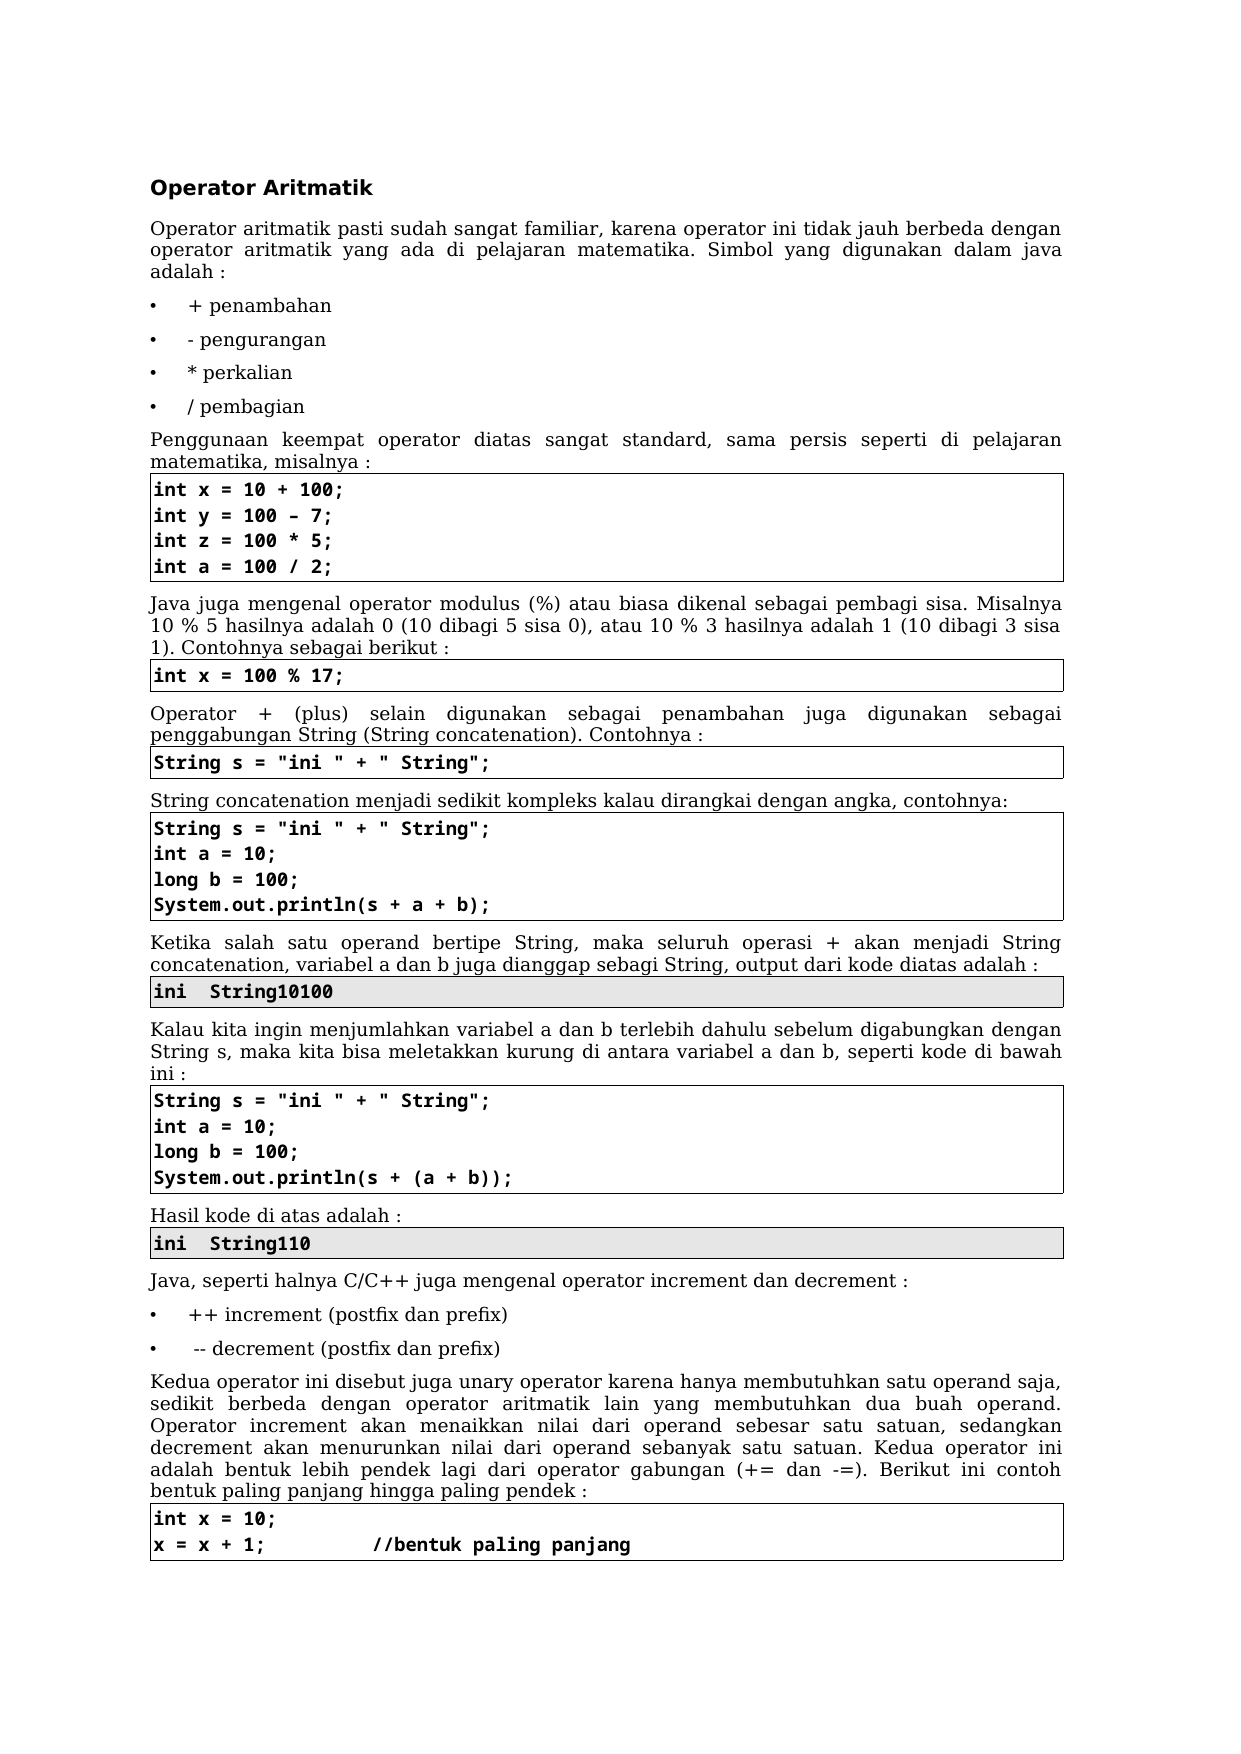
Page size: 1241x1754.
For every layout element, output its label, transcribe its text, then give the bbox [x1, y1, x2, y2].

text Operator aritmatik pasti sudah sangat familiar, karena operator ini tidak jauh berbeda dengan operator aritmatik yang ada di pelajaran matematika. Simbol yang digunakan dalam java adalah : [150, 217, 1063, 283]
text String concatenation menjadi sedikit kompleks kalau dirangkai dengan angka, contohnya: [150, 790, 1063, 812]
text int x = 10; [151, 1504, 1063, 1528]
text System.out.println(s + (a + b)); [151, 1161, 1063, 1193]
text String s = "ini " + " String"; [151, 1086, 1063, 1110]
text Penggunaan keempat operator diatas sangat standard, sama persis seperti di pelajaran matematika, misalnya : [150, 429, 1063, 473]
text x = x + 1; //bentuk paling panjang [151, 1528, 1063, 1560]
subtitle Operator Aritmatik [150, 176, 1063, 200]
text int a = 10; [151, 1110, 1063, 1136]
list / pembagian [150, 396, 1063, 418]
list * perkalian [150, 362, 1063, 384]
text Kalau kita ingin menjumlahkan variabel a dan b terlebih dahulu sebelum digabungkan dengan String s, maka kita bisa meletakkan kurung di antara variabel a dan b, seperti kode di bawah ini : [150, 1019, 1063, 1085]
text Ketika salah satu operand bertipe String, maka seluruh operasi + akan menjadi String concatenation, variabel a dan b juga dianggap sebagi String, output dari kode diatas adalah : [150, 932, 1063, 976]
text Kedua operator ini disebut juga unary operator karena hanya membutuhkan satu operand saja, sedikit berbeda dengan operator aritmatik lain yang membutuhkan dua buah operand. Operator increment akan menaikkan nilai dari operand sebesar satu satuan, sedangkan decrement akan menurunkan nilai dari operand sebanyak satu satuan. Kedua operator ini adalah bentuk lebih pendek lagi dari operator gabungan (+= dan -=). Berikut ini contoh bentuk paling panjang hingga paling pendek : [150, 1371, 1063, 1502]
text long b = 100; [151, 1136, 1063, 1161]
text ini String110 [151, 1228, 1063, 1258]
list -- decrement (postfix dan prefix) [150, 1337, 1063, 1359]
text int a = 100 / 2; [151, 550, 1063, 581]
text System.out.println(s + a + b); [151, 888, 1063, 920]
list ++ increment (postfix dan prefix) [150, 1304, 1063, 1326]
text String s = "ini " + " String"; [151, 813, 1063, 837]
text String s = "ini " + " String"; [151, 747, 1063, 778]
text long b = 100; [151, 863, 1063, 888]
text int y = 100 – 7; [151, 499, 1063, 524]
text int x = 100 % 17; [151, 660, 1063, 691]
text Hasil kode di atas adalah : [150, 1205, 1063, 1227]
text int z = 100 * 5; [151, 524, 1063, 550]
text ini String10100 [151, 977, 1063, 1007]
text Java, seperti halnya C/C++ juga mengenal operator increment dan decrement : [150, 1270, 1063, 1292]
list + penambahan [150, 295, 1063, 317]
text int a = 10; [151, 837, 1063, 863]
text Operator + (plus) selain digunakan sebagai penambahan juga digunakan sebagai penggabungan String (String concatenation). Contohnya : [150, 702, 1063, 746]
text Java juga mengenal operator modulus (%) atau biasa dikenal sebagai pembagi sisa. Misalnya 10 % 5 hasilnya adalah 0 (10 dibagi 5 sisa 0), atau 10 % 3 hasilnya adalah 1 (10 dibagi 3 sisa 1). Contohnya sebagai berikut : [150, 593, 1063, 659]
text int x = 10 + 100; [151, 474, 1063, 499]
list - pengurangan [150, 328, 1063, 350]
